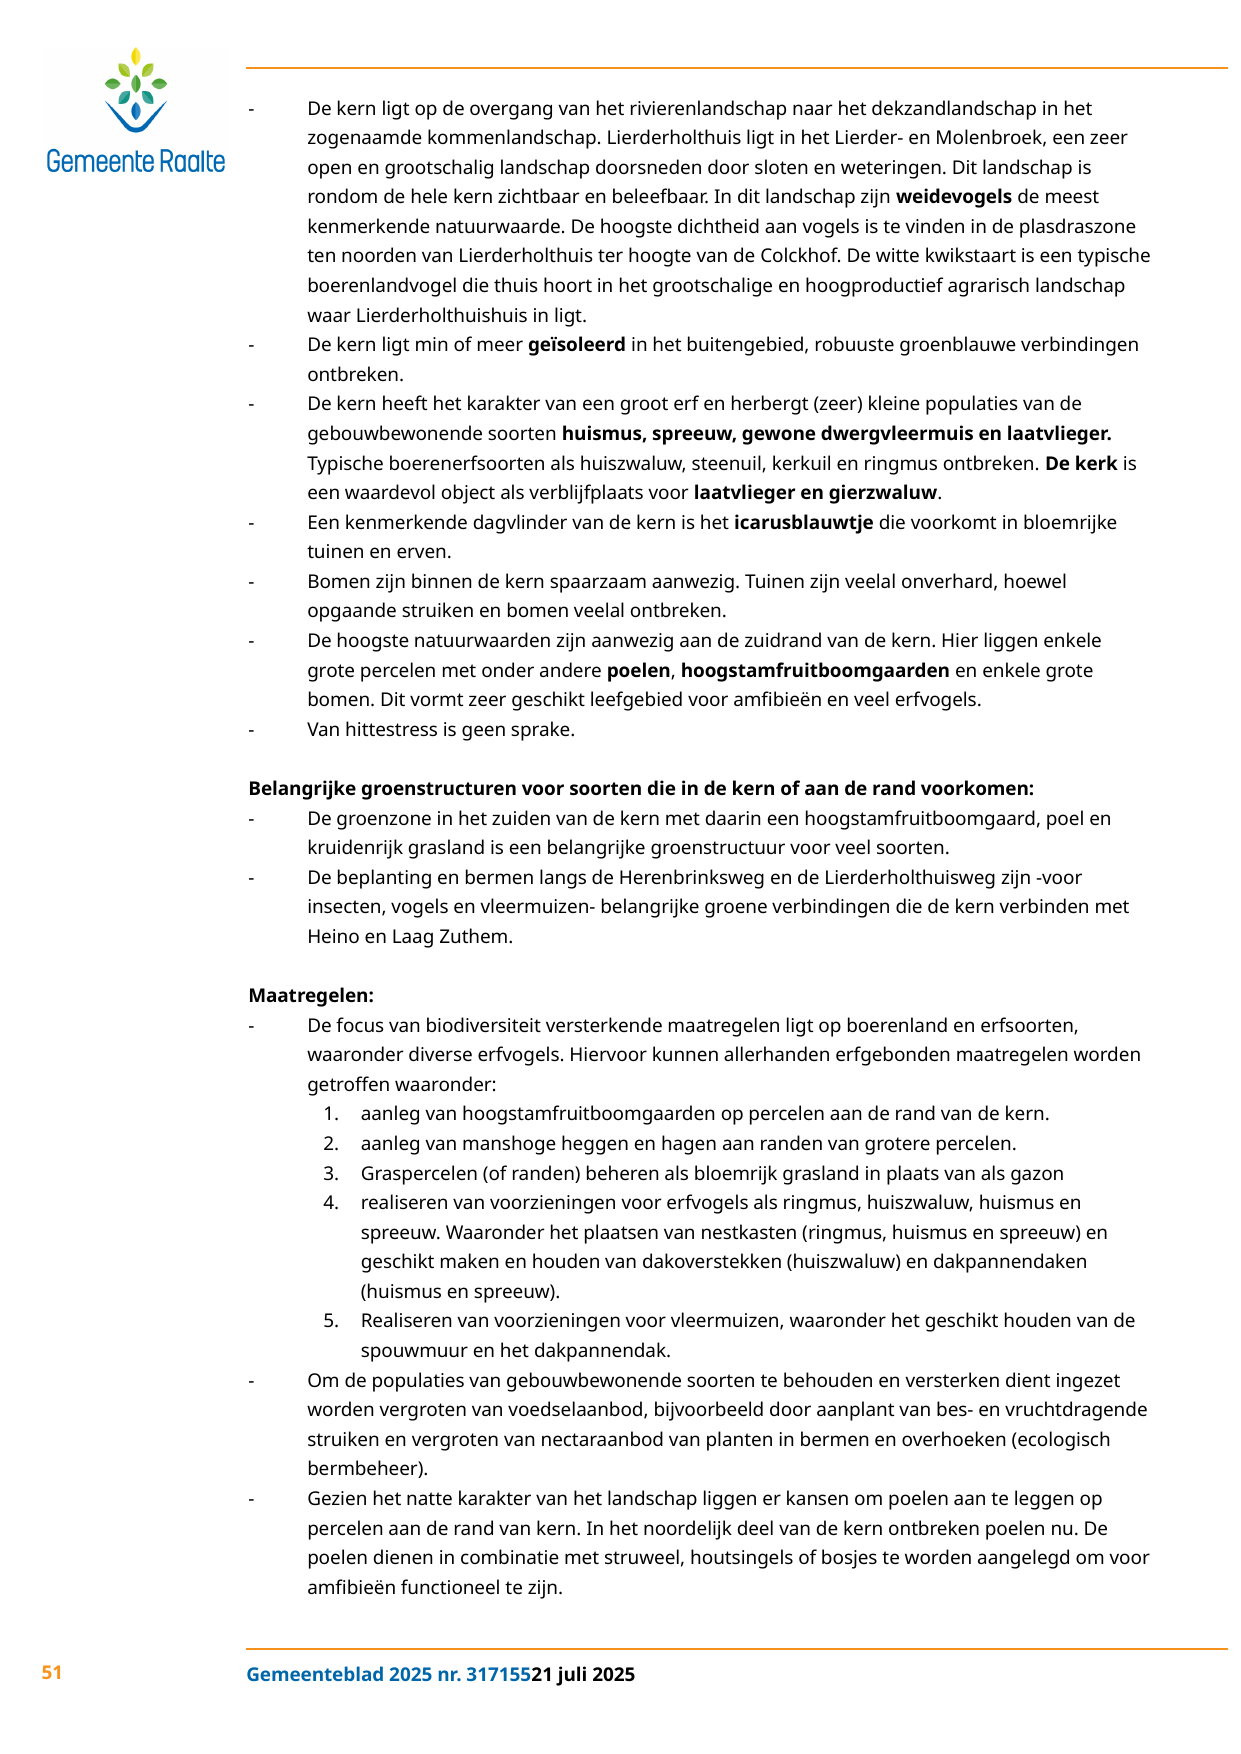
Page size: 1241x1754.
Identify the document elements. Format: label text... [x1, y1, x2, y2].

text Maatregelen: [248, 982, 1152, 1008]
list Graspercelen (of randen) beheren als bloemrijk grasland in plaats van als gazon [323, 1160, 1152, 1186]
list realiseren van voorzieningen voor erfvogels als ringmus, huiszwaluw, huismus en spreeuw. Waaronder het plaatsen van nestkasten (ringmus, huismus en spreeuw) en geschikt maken en houden van dakoverstekken (huiszwaluw) en dakpannendaken (huismus en spreeuw). [323, 1189, 1152, 1304]
list aanleg van hoogstamfruitboomgaarden op percelen aan de rand van de kern. [323, 1101, 1152, 1126]
list De focus van biodiversiteit versterkende maatregelen ligt op boerenland en erfsoorten, waaronder diverse erfvogels. Hiervoor kunnen allerhanden erfgebonden maatregelen worden getroffen waaronder: [248, 1012, 1152, 1097]
picture [41, 47, 231, 172]
text Belangrijke groenstructuren voor soorten die in de kern of aan de rand voorkomen: [248, 775, 1152, 801]
list De kern ligt op de overgang van het rivierenlandschap naar het dekzandlandschap in het zogenaamde kommenlandschap. Lierderholthuis ligt in het Lierder- en Molenbroek, een zeer open en grootschalig landschap doorsneden door sloten en weteringen. Dit landschap is rondom de hele kern zichtbaar en beleefbaar. In dit landschap zijn weidevogels de meest kenmerkende natuurwaarde. De hoogste dichtheid aan vogels is te vinden in de plasdraszone ten noorden van Lierderholthuis ter hoogte van de Colckhof. De witte kwikstaart is een typische boerenlandvogel die thuis hoort in het grootschalige en hoogproductief agrarisch landschap waar Lierderholthuishuis in ligt. [248, 95, 1152, 328]
list De groenzone in het zuiden van de kern met daarin een hoogstamfruitboomgaard, poel en kruidenrijk grasland is een belangrijke groenstructuur voor veel soorten. [248, 805, 1152, 860]
list Realiseren van voorzieningen voor vleermuizen, waaronder het geschikt houden van de spouwmuur en het dakpannendak. [323, 1308, 1152, 1363]
list Een kenmerkende dagvlinder van de kern is het icarusblauwtje die voorkomt in bloemrijke tuinen en erven. [248, 509, 1152, 564]
list De kern heeft het karakter van een groot erf en herbergt (zeer) kleine populaties van de gebouwbewonende soorten huismus, spreeuw, gewone dwergvleermuis en laatvlieger. Typische boerenerfsoorten als huiszwaluw, steenuil, kerkuil en ringmus ontbreken. De kerk is een waardevol object als verblijfplaats voor laatvlieger en gierzwaluw. [248, 391, 1152, 505]
list aanleg van manshoge heggen en hagen aan randen van grotere percelen. [323, 1130, 1152, 1156]
list De kern ligt min of meer geïsoleerd in het buitengebied, robuuste groenblauwe verbindingen ontbreken. [248, 331, 1152, 387]
list Om de populaties van gebouwbewonende soorten te behouden en versterken dient ingezet worden vergroten van voedselaanbod, bijvoorbeeld door aanplant van bes- en vruchtdragende struiken en vergroten van nectaraanbod van planten in bermen en overhoeken (ecologisch bermbeheer). [248, 1367, 1152, 1481]
list De beplanting en bermen langs de Herenbrinksweg en de Lierderholthuisweg zijn -voor insecten, vogels en vleermuizen- belangrijke groene verbindingen die de kern verbinden met Heino en Laag Zuthem. [248, 864, 1152, 949]
list Gezien het natte karakter van het landschap liggen er kansen om poelen aan te leggen op percelen aan de rand van kern. In het noordelijk deel van de kern ontbreken poelen nu. De poelen dienen in combinatie met struweel, houtsingels of bosjes te worden aangelegd om voor amfibieën functioneel te zijn. [248, 1485, 1152, 1600]
list Van hittestress is geen sprake. [248, 716, 1152, 742]
list Bomen zijn binnen de kern spaarzaam aanwezig. Tuinen zijn veelal onverhard, hoewel opgaande struiken en bomen veelal ontbreken. [248, 568, 1152, 623]
list De hoogste natuurwaarden zijn aanwezig aan de zuidrand van de kern. Hier liggen enkele grote percelen met onder andere poelen, hoogstamfruitboomgaarden en enkele grote bomen. Dit vormt zeer geschikt leefgebied voor amfibieën en veel erfvogels. [248, 627, 1152, 712]
